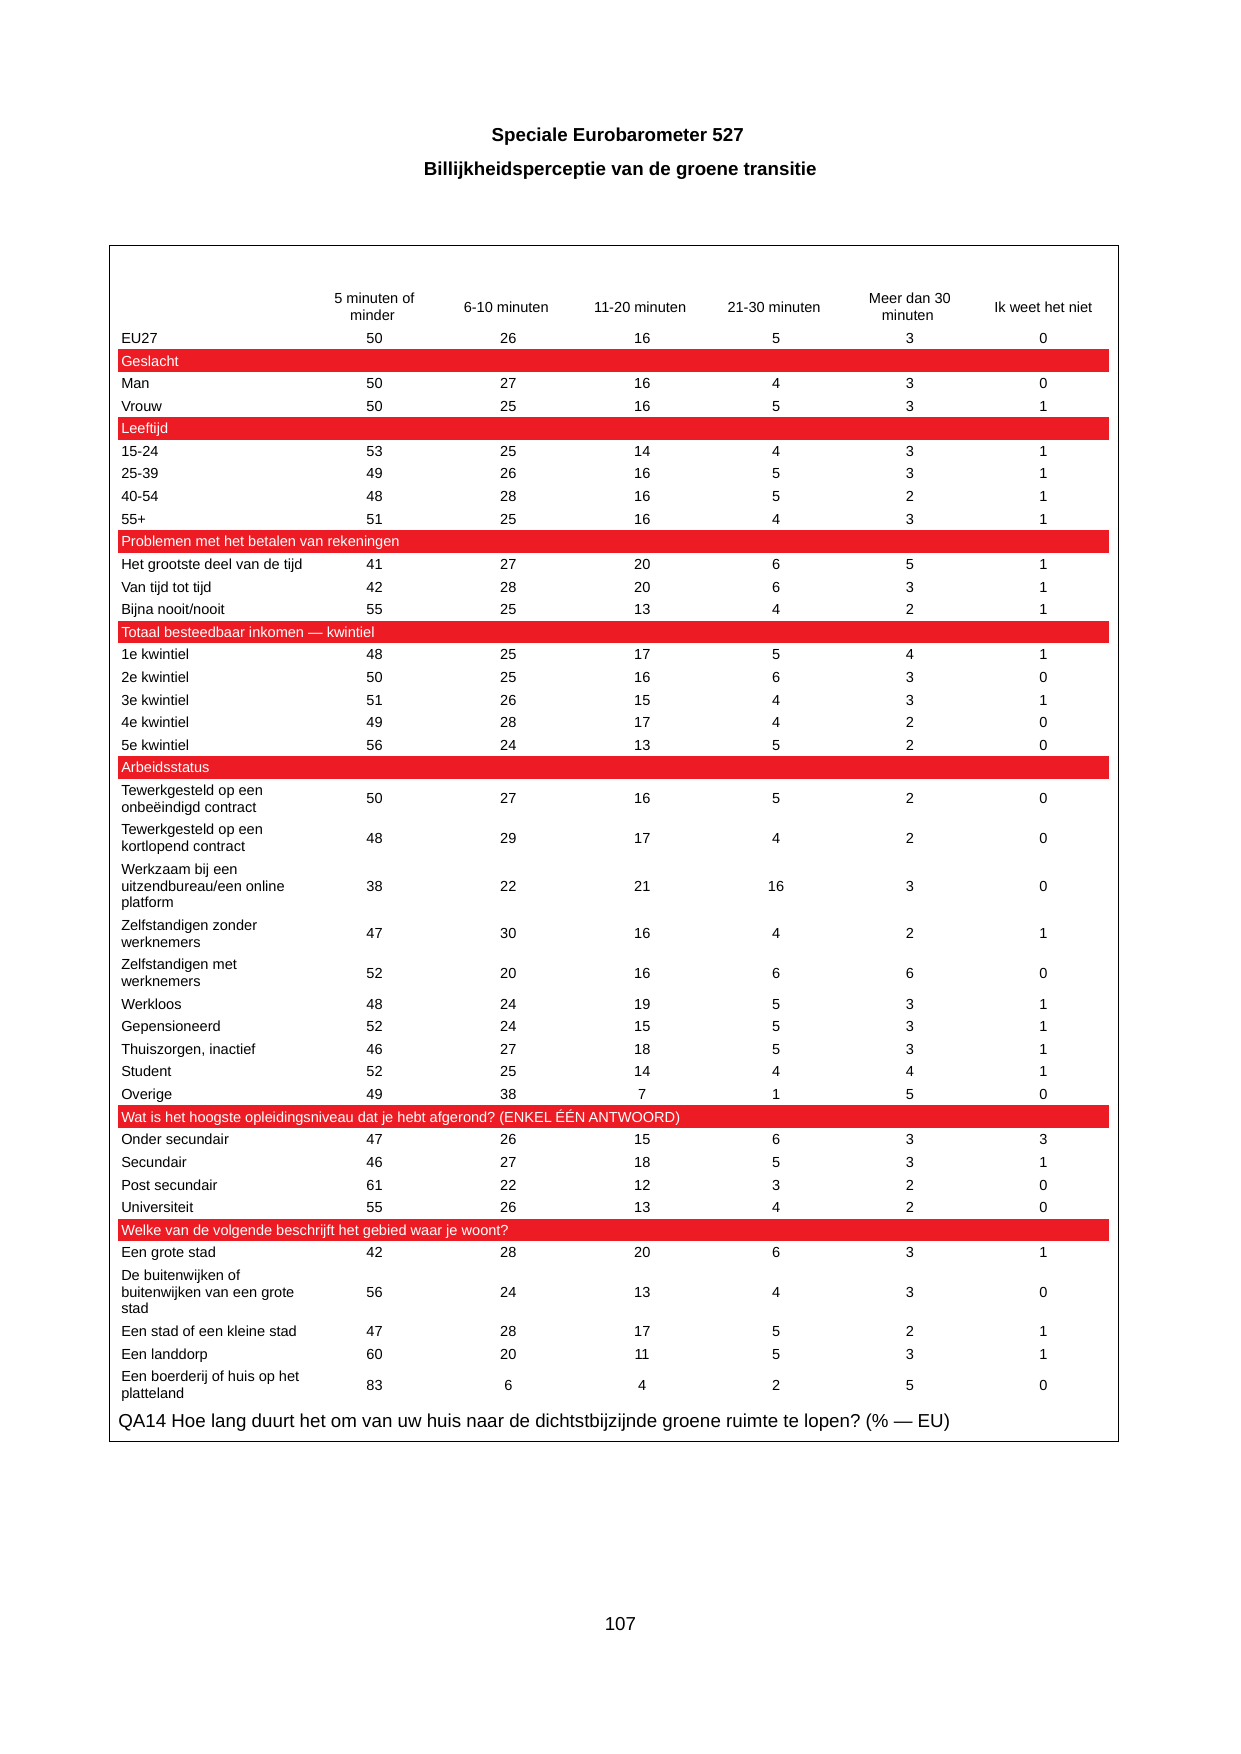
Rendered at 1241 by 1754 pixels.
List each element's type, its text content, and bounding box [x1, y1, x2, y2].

table_cell Post secundair [118, 1173, 307, 1196]
table_cell Arbeidsstatus [118, 756, 709, 779]
table_cell [977, 417, 1109, 440]
table_cell 5 [709, 993, 843, 1015]
table_cell 3 [709, 1173, 843, 1196]
table_cell 4 [709, 598, 843, 621]
table_cell Wat is het hoogste opleidingsniveau dat je hebt afgerond? (ENKEL ÉÉN ANTWOORD) [118, 1105, 709, 1128]
table_cell 26 [441, 1196, 575, 1218]
table_cell 6 [709, 1128, 843, 1151]
table_cell 2 [843, 1320, 977, 1342]
table_cell 5 [843, 1365, 977, 1404]
table_cell 1 [977, 1343, 1109, 1365]
table_header 6-10 minuten [441, 287, 575, 327]
table_cell 28 [441, 711, 575, 733]
table_cell Zelfstandigen zonder werknemers [118, 914, 307, 953]
table_cell 6 [709, 1241, 843, 1264]
table_cell 50 [307, 327, 441, 349]
table_cell Gepensioneerd [118, 1015, 307, 1038]
table_cell [709, 1219, 843, 1241]
table_cell 5e kwintiel [118, 734, 307, 756]
table_cell Een grote stad [118, 1241, 307, 1264]
table_cell 5 [709, 1320, 843, 1342]
table_cell Vrouw [118, 395, 307, 417]
table_header Ik weet het niet [977, 287, 1109, 327]
table_cell Overige [118, 1083, 307, 1105]
table_cell 16 [575, 953, 709, 992]
table_cell 1 [977, 643, 1109, 666]
table_cell 56 [307, 1264, 441, 1320]
table_cell 0 [977, 734, 1109, 756]
table_cell 7 [575, 1083, 709, 1105]
table_cell 3 [843, 575, 977, 598]
table_cell 25 [441, 666, 575, 688]
table_cell 4 [709, 440, 843, 462]
table_cell 15 [575, 1128, 709, 1151]
table_header 11-20 minuten [575, 287, 709, 327]
table_cell 6 [709, 666, 843, 688]
table_cell 51 [307, 688, 441, 711]
table_cell 24 [441, 1264, 575, 1320]
table_cell 22 [441, 1173, 575, 1196]
table_cell 20 [575, 1241, 709, 1264]
table_cell 16 [575, 372, 709, 394]
table_cell Secundair [118, 1151, 307, 1173]
table_cell [843, 417, 977, 440]
table_cell 26 [441, 462, 575, 485]
table_cell 4 [709, 914, 843, 953]
table_cell 0 [977, 1173, 1109, 1196]
table_cell 5 [709, 327, 843, 349]
table_cell 16 [709, 858, 843, 914]
table_cell 2 [843, 1173, 977, 1196]
table_cell 13 [575, 1264, 709, 1320]
table_cell [843, 1219, 977, 1241]
table_cell 16 [575, 395, 709, 417]
table_cell 16 [575, 508, 709, 530]
table_cell 1 [977, 575, 1109, 598]
table_cell 2 [843, 598, 977, 621]
table_cell [977, 756, 1109, 779]
table_cell 16 [575, 914, 709, 953]
table_cell 1 [977, 598, 1109, 621]
table_cell 55 [307, 1196, 441, 1218]
table_cell 3 [843, 858, 977, 914]
table_cell 2 [709, 1365, 843, 1404]
table_cell 27 [441, 1038, 575, 1060]
table_cell 41 [307, 553, 441, 575]
table_cell 6 [709, 953, 843, 992]
table_cell 0 [977, 953, 1109, 992]
table_cell 5 [709, 1038, 843, 1060]
table_cell 3 [843, 395, 977, 417]
table_cell 18 [575, 1038, 709, 1060]
table_cell 3 [843, 1241, 977, 1264]
table_cell 47 [307, 914, 441, 953]
table_cell 21 [575, 858, 709, 914]
table_cell 1 [977, 440, 1109, 462]
table_cell 46 [307, 1038, 441, 1060]
table_cell Het grootste deel van de tijd [118, 553, 307, 575]
table_cell 25 [441, 440, 575, 462]
table_cell 2 [843, 734, 977, 756]
table_cell 47 [307, 1320, 441, 1342]
table_cell 0 [977, 1264, 1109, 1320]
table_cell [843, 756, 977, 779]
table_cell 16 [575, 666, 709, 688]
table_cell [709, 417, 843, 440]
table_cell 4e kwintiel [118, 711, 307, 733]
table_cell 0 [977, 858, 1109, 914]
table_cell Problemen met het betalen van rekeningen [118, 530, 709, 553]
table_cell 3 [843, 372, 977, 394]
table_cell 28 [441, 575, 575, 598]
table_cell 3 [843, 440, 977, 462]
table_cell 50 [307, 395, 441, 417]
table_cell 83 [307, 1365, 441, 1404]
table_cell 50 [307, 779, 441, 818]
table_cell [307, 417, 441, 440]
table_cell [709, 349, 843, 372]
table_cell 3 [843, 666, 977, 688]
table_cell 56 [307, 734, 441, 756]
table_cell 28 [441, 1320, 575, 1342]
table_cell 5 [709, 395, 843, 417]
table_cell Werkzaam bij een uitzendbureau/een online platform [118, 858, 307, 914]
table_cell 14 [575, 440, 709, 462]
table_cell 20 [441, 1343, 575, 1365]
table_cell 0 [977, 818, 1109, 857]
table_cell [709, 530, 843, 553]
table_cell Welke van de volgende beschrijft het gebied waar je woont? [118, 1219, 709, 1241]
table_cell 5 [709, 1015, 843, 1038]
table_cell Bijna nooit/nooit [118, 598, 307, 621]
table_cell 3 [843, 993, 977, 1015]
table_cell 1 [977, 1015, 1109, 1038]
table_cell 52 [307, 1060, 441, 1083]
table_cell [709, 1105, 843, 1128]
table_cell 25 [441, 395, 575, 417]
table_cell 20 [575, 553, 709, 575]
table_cell 26 [441, 1128, 575, 1151]
table_cell 20 [575, 575, 709, 598]
table_cell Geslacht [118, 349, 307, 372]
table_cell 3 [843, 508, 977, 530]
table_cell Zelfstandigen met werknemers [118, 953, 307, 992]
table_cell EU27 [118, 327, 307, 349]
table_cell 48 [307, 485, 441, 507]
table_cell 4 [843, 643, 977, 666]
table_cell 24 [441, 1015, 575, 1038]
table_cell [843, 1105, 977, 1128]
table_cell 50 [307, 372, 441, 394]
table_cell 49 [307, 1083, 441, 1105]
table_cell 3 [843, 1015, 977, 1038]
table_cell 4 [709, 1264, 843, 1320]
table_cell 16 [575, 485, 709, 507]
table_cell 27 [441, 1151, 575, 1173]
table_cell 0 [977, 666, 1109, 688]
table_cell 1 [977, 553, 1109, 575]
table_cell 4 [709, 372, 843, 394]
table_cell 6 [441, 1365, 575, 1404]
table_cell 38 [441, 1083, 575, 1105]
table_cell 4 [709, 711, 843, 733]
table_cell 40-54 [118, 485, 307, 507]
table_cell [441, 417, 575, 440]
table_cell 5 [709, 1343, 843, 1365]
table_cell 49 [307, 462, 441, 485]
text QA14 Hoe lang duurt het om van uw huis naar de dichtstbijzijnde groene ruimte te lopen? (% — EU) [118, 1410, 1109, 1432]
table_cell Een stad of een kleine stad [118, 1320, 307, 1342]
table_cell 17 [575, 643, 709, 666]
table_cell 52 [307, 1015, 441, 1038]
table_cell [977, 349, 1109, 372]
table_cell 26 [441, 327, 575, 349]
table_cell [843, 530, 977, 553]
table_cell 4 [709, 1060, 843, 1083]
table_cell [441, 349, 575, 372]
table_cell 51 [307, 508, 441, 530]
table_cell Een boerderij of huis op het platteland [118, 1365, 307, 1404]
table_cell 19 [575, 993, 709, 1015]
table_cell 27 [441, 372, 575, 394]
table_cell 1 [977, 485, 1109, 507]
table_cell 30 [441, 914, 575, 953]
table_cell 55+ [118, 508, 307, 530]
table_cell Universiteit [118, 1196, 307, 1218]
table_cell 1 [977, 462, 1109, 485]
table_cell 2 [843, 711, 977, 733]
table_cell 5 [843, 1083, 977, 1105]
table_cell 0 [977, 327, 1109, 349]
table_cell [575, 417, 709, 440]
table_cell 5 [709, 485, 843, 507]
table_cell 3 [843, 688, 977, 711]
table_cell 14 [575, 1060, 709, 1083]
table_cell 2 [843, 914, 977, 953]
table_cell 3 [843, 327, 977, 349]
table_cell 42 [307, 1241, 441, 1264]
table_cell 20 [441, 953, 575, 992]
table_cell 53 [307, 440, 441, 462]
table_cell 4 [709, 688, 843, 711]
table_cell 27 [441, 779, 575, 818]
table_cell 27 [441, 553, 575, 575]
table_cell [709, 621, 843, 643]
table_cell Thuiszorgen, inactief [118, 1038, 307, 1060]
table_cell [977, 530, 1109, 553]
table_cell 0 [977, 1365, 1109, 1404]
table_cell 5 [709, 779, 843, 818]
table_cell [977, 1105, 1109, 1128]
table_cell Leeftijd [118, 417, 307, 440]
table_cell Totaal besteedbaar inkomen — kwintiel [118, 621, 709, 643]
table_cell 2 [843, 485, 977, 507]
table_cell 24 [441, 993, 575, 1015]
table_cell 12 [575, 1173, 709, 1196]
table_cell 1 [977, 1320, 1109, 1342]
table_cell 55 [307, 598, 441, 621]
table_cell 15-24 [118, 440, 307, 462]
table_cell 5 [843, 553, 977, 575]
table_cell 25 [441, 643, 575, 666]
table_cell 15 [575, 1015, 709, 1038]
table_cell 22 [441, 858, 575, 914]
table_cell 17 [575, 711, 709, 733]
table_cell 5 [709, 643, 843, 666]
table_cell 1 [977, 914, 1109, 953]
table_cell Man [118, 372, 307, 394]
table_cell 1 [977, 395, 1109, 417]
table_cell 6 [709, 575, 843, 598]
table_cell [843, 349, 977, 372]
table_cell 4 [575, 1365, 709, 1404]
table_cell 3 [843, 1128, 977, 1151]
table_cell 16 [575, 327, 709, 349]
table_cell 1 [977, 1151, 1109, 1173]
table_cell 25 [441, 508, 575, 530]
table_cell 3 [977, 1128, 1109, 1151]
table_cell 61 [307, 1173, 441, 1196]
table_cell [977, 1219, 1109, 1241]
table_cell 1 [709, 1083, 843, 1105]
table_cell 15 [575, 688, 709, 711]
table_cell 11 [575, 1343, 709, 1365]
table_cell 1 [977, 688, 1109, 711]
table_cell Tewerkgesteld op een kortlopend contract [118, 818, 307, 857]
table_cell 1 [977, 508, 1109, 530]
table_cell 17 [575, 818, 709, 857]
table_cell 3 [843, 462, 977, 485]
table_cell Van tijd tot tijd [118, 575, 307, 598]
table_cell 42 [307, 575, 441, 598]
table_cell De buitenwijken of buitenwijken van een grote stad [118, 1264, 307, 1320]
table_cell 3 [843, 1038, 977, 1060]
table_cell 48 [307, 993, 441, 1015]
table_cell Een landdorp [118, 1343, 307, 1365]
table_cell Tewerkgesteld op een onbeëindigd contract [118, 779, 307, 818]
table_cell 0 [977, 372, 1109, 394]
table_header 5 minuten of minder [307, 287, 441, 327]
table_cell 3 [843, 1343, 977, 1365]
table_cell 49 [307, 711, 441, 733]
table_header [118, 287, 307, 327]
table_cell 5 [709, 734, 843, 756]
table_cell 1e kwintiel [118, 643, 307, 666]
table_cell 26 [441, 688, 575, 711]
table_cell [307, 349, 441, 372]
table_cell 2 [843, 818, 977, 857]
table_cell Student [118, 1060, 307, 1083]
table_cell 46 [307, 1151, 441, 1173]
table_cell 4 [709, 818, 843, 857]
table_cell 25-39 [118, 462, 307, 485]
table_header Meer dan 30 minuten [843, 287, 977, 327]
table_cell 18 [575, 1151, 709, 1173]
table_cell 17 [575, 1320, 709, 1342]
table_cell 16 [575, 462, 709, 485]
table_cell 1 [977, 1038, 1109, 1060]
table_cell 60 [307, 1343, 441, 1365]
table_cell 2 [843, 1196, 977, 1218]
table_cell 1 [977, 1060, 1109, 1083]
table_cell 4 [843, 1060, 977, 1083]
table_cell 1 [977, 993, 1109, 1015]
table_cell 38 [307, 858, 441, 914]
table_cell 28 [441, 485, 575, 507]
table_cell 2e kwintiel [118, 666, 307, 688]
table_cell Werkloos [118, 993, 307, 1015]
table_cell 2 [843, 779, 977, 818]
table_header 21-30 minuten [709, 287, 843, 327]
table_cell 28 [441, 1241, 575, 1264]
table_cell Onder secundair [118, 1128, 307, 1151]
table_cell 5 [709, 462, 843, 485]
table_cell 29 [441, 818, 575, 857]
table_cell 3 [843, 1264, 977, 1320]
table_cell 6 [843, 953, 977, 992]
table_cell 6 [709, 553, 843, 575]
table_cell 52 [307, 953, 441, 992]
table_cell 0 [977, 711, 1109, 733]
table_cell [709, 756, 843, 779]
table_cell 1 [977, 1241, 1109, 1264]
table_cell 4 [709, 1196, 843, 1218]
table_cell 0 [977, 1196, 1109, 1218]
table_cell 3e kwintiel [118, 688, 307, 711]
table_cell 50 [307, 666, 441, 688]
table_cell 25 [441, 1060, 575, 1083]
table_cell 0 [977, 1083, 1109, 1105]
table_cell 47 [307, 1128, 441, 1151]
table_cell [575, 349, 709, 372]
table_cell 4 [709, 508, 843, 530]
table_cell [843, 621, 977, 643]
table_cell 3 [843, 1151, 977, 1173]
table_cell 16 [575, 779, 709, 818]
table_cell 5 [709, 1151, 843, 1173]
table_cell 25 [441, 598, 575, 621]
table_cell 13 [575, 1196, 709, 1218]
table_cell 48 [307, 643, 441, 666]
table_cell 13 [575, 734, 709, 756]
table_cell 13 [575, 598, 709, 621]
table_cell 48 [307, 818, 441, 857]
table_cell 0 [977, 779, 1109, 818]
table_cell [977, 621, 1109, 643]
table_cell 24 [441, 734, 575, 756]
